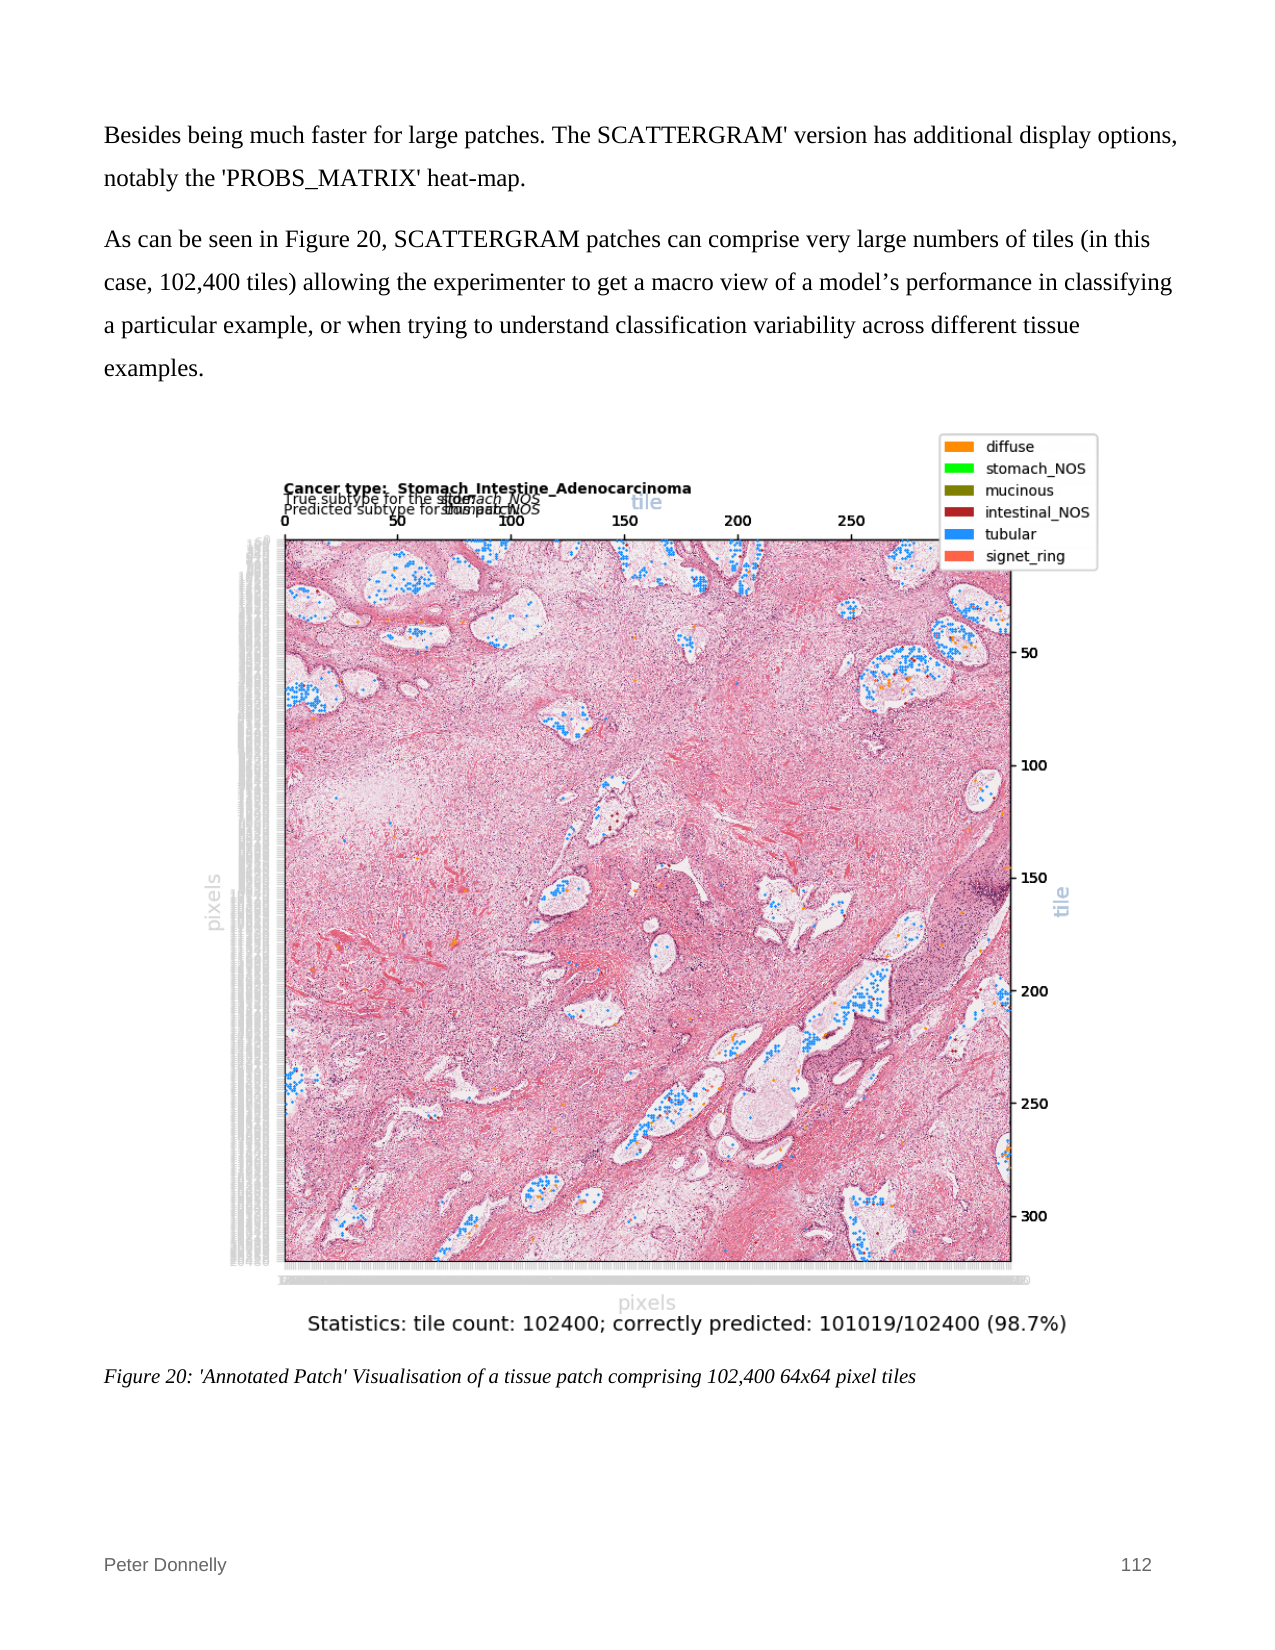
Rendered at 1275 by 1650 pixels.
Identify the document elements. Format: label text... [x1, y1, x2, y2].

text As can be seen in Figure 20, SCATTERGRAM patches can comprise very large numbers of tiles (in this case, 102,400 tiles) allowing the experimenter to get a macro view of a model’s performance in classifying a particular example, or when trying to understand classification variability across different tissue examples. [103, 224, 1181, 382]
picture [167, 427, 1104, 1364]
text Besides being much faster for large patches. The SCATTERGRAM' version has additional display options, notably the 'PROBS_MATRIX' heat-map. [103, 120, 1181, 192]
text Figure 20: 'Annotated Patch' Visualisation of a tissue patch comprising 102,400 64x64 pixel tiles [103, 511, 1040, 1388]
